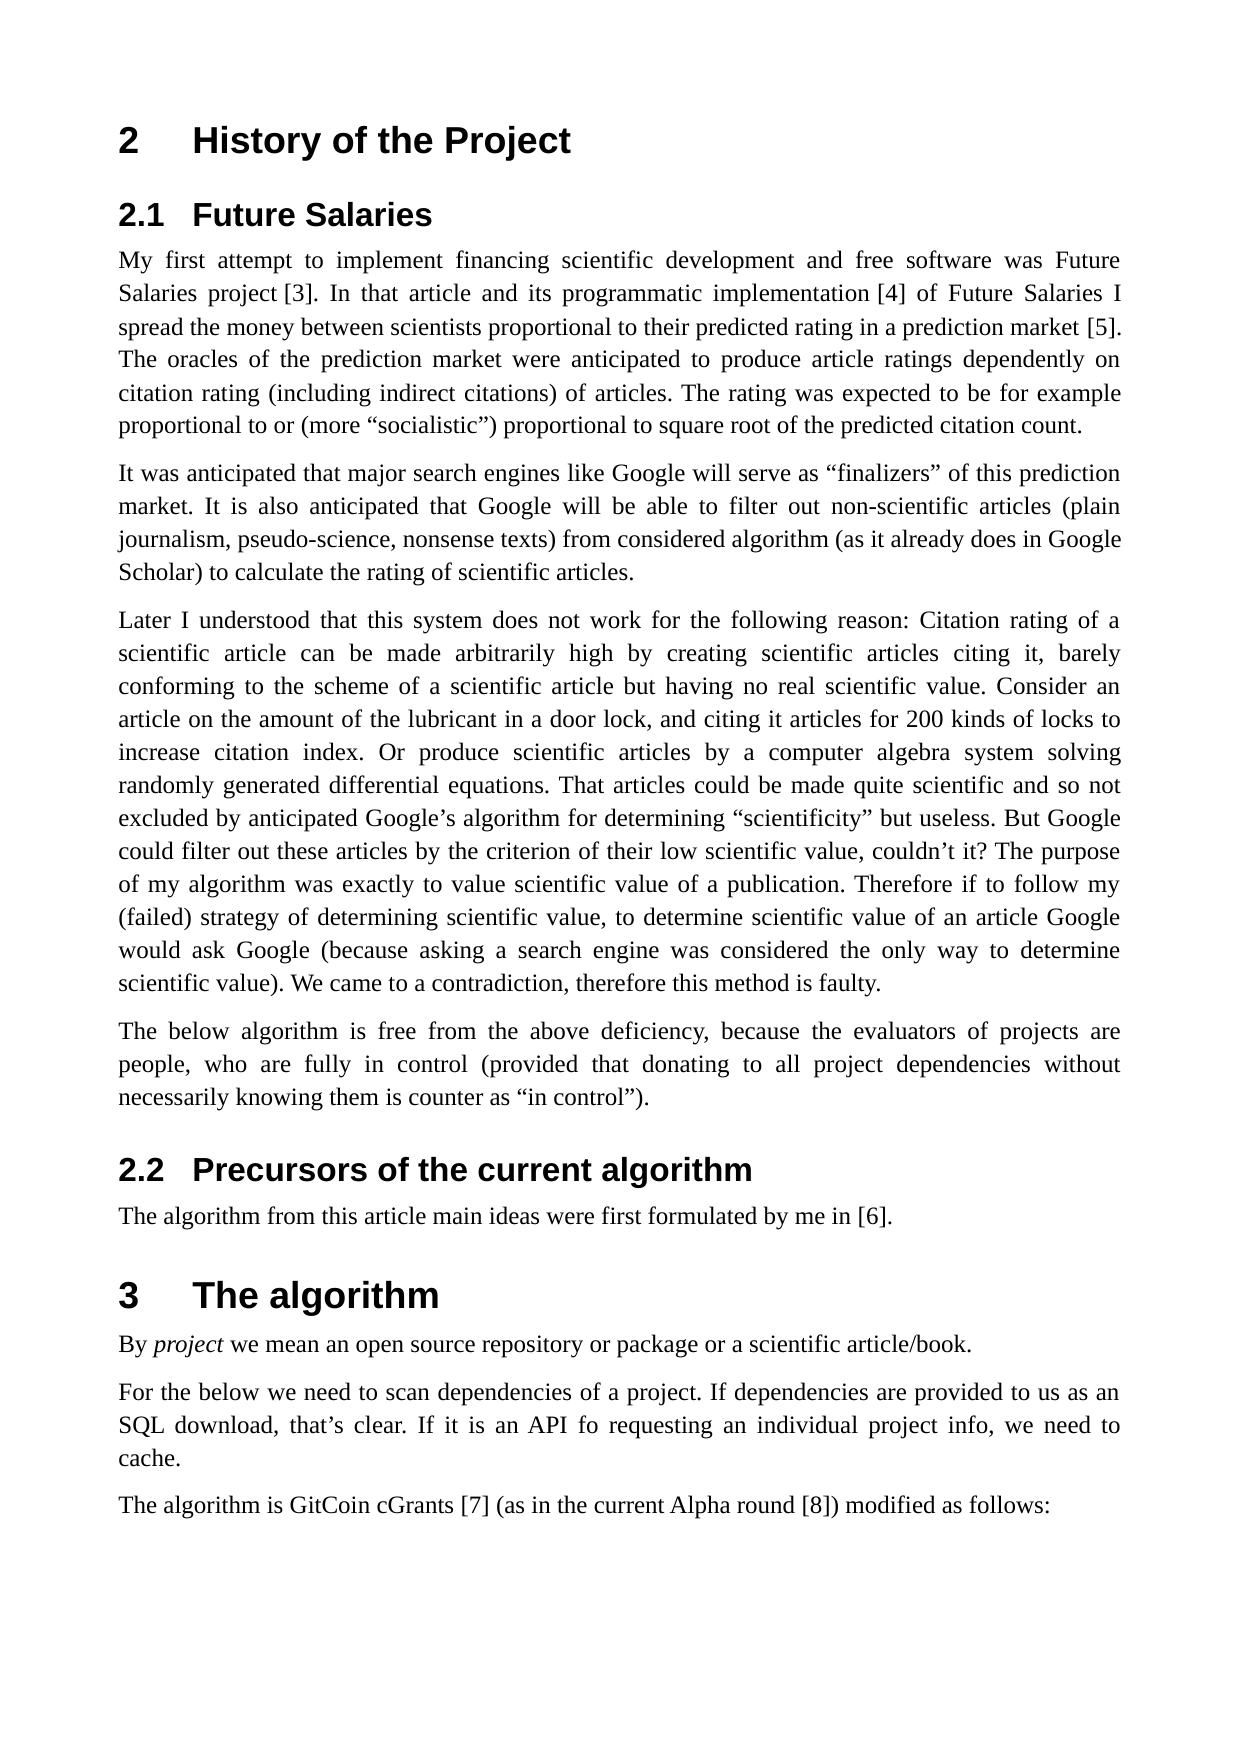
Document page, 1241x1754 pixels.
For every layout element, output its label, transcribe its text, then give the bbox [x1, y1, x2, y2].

subtitle The algorithm [118, 1274, 1122, 1317]
text The algorithm is GitCoin cGrants [7] (as in the current Alpha round [8]) modified as follows: [118, 1491, 1122, 1519]
text It was anticipated that major search engines like Google will serve as “finalizers” of this prediction market. It is also anticipated that Google will be able to filter out non-scientific articles (plain journalism, pseudo-science, nonsense texts) from considered algorithm (as it already does in Google Scholar) to calculate the rating of scientific articles. [118, 458, 1122, 586]
text Later I understood that this system does not work for the following reason: Citation rating of a scientific article can be made arbitrarily high by creating scientific articles citing it, barely conforming to the scheme of a scientific article but having no real scientific value. Consider an article on the amount of the lubricant in a door lock, and citing it articles for 200 kinds of locks to increase citation index. Or produce scientific articles by a computer algebra system solving randomly generated differential equations. That articles could be made quite scientific and so not excluded by anticipated Google’s algorithm for determining “scientificity” but useless. But Google could filter out these articles by the criterion of their low scientific value, couldn’t it? The purpose of my algorithm was exactly to value scientific value of a publication. Therefore if to follow my (failed) strategy of determining scientific value, to determine scientific value of an article Google would ask Google (because asking a search engine was considered the only way to determine scientific value). We came to a contradiction, therefore this method is faulty. [118, 605, 1122, 997]
subtitle History of the Project [118, 118, 1122, 161]
text The algorithm from this article main ideas were first formulated by me in [6]. [118, 1201, 1122, 1230]
text By project we mean an open source repository or package or a scientific article/book. [118, 1329, 1122, 1358]
subtitle Precursors of the current algorithm [118, 1150, 1122, 1189]
subtitle Future Salaries [118, 194, 1122, 233]
text My first attempt to implement financing scientific development and free software was Future Salaries project [3]. In that article and its programmatic implementation [4] of Future Salaries I spread the money between scientists proportional to their predicted rating in a prediction market [5]. The oracles of the prediction market were anticipated to produce article ratings dependently on citation rating (including indirect citations) of articles. The rating was expected to be for example proportional to or (more “socialistic”) proportional to square root of the predicted citation count. [118, 246, 1122, 439]
text For the below we need to scan dependencies of a project. If dependencies are provided to us as an SQL download, that’s clear. If it is an API fo requesting an individual project info, we need to cache. [118, 1377, 1122, 1472]
text The below algorithm is free from the above deficiency, because the evaluators of projects are people, who are fully in control (provided that donating to all project dependencies without necessarily knowing them is counter as “in control”). [118, 1016, 1122, 1111]
